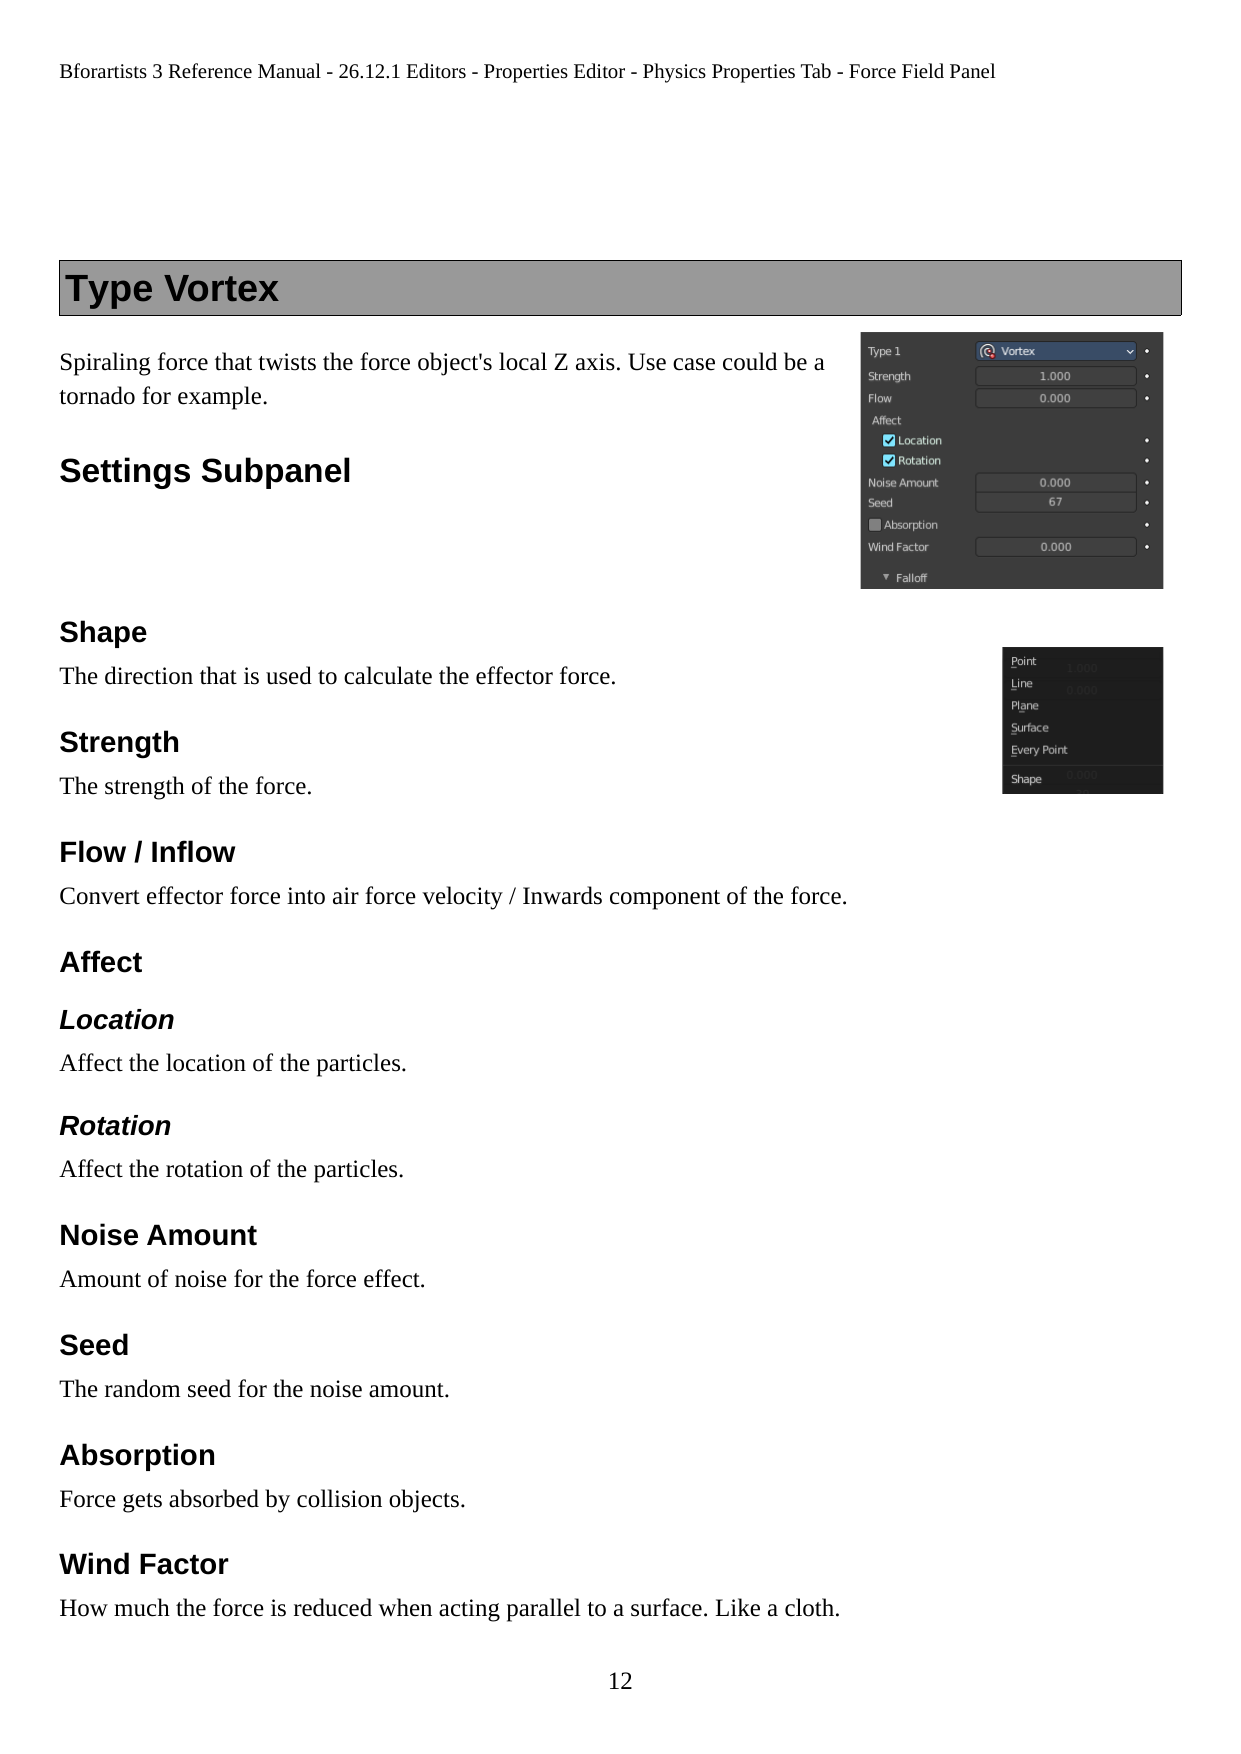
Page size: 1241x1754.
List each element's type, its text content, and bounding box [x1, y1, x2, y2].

subtitle [1164, 451, 1181, 490]
table_header Type Vortex [60, 261, 1181, 315]
subtitle Wind Factor [59, 1547, 1181, 1581]
picture [1002, 647, 1164, 794]
text Force gets absorbed by collision objects. [59, 1484, 1181, 1512]
subtitle Absorption [59, 1437, 1181, 1471]
text Convert effector force into air force velocity / Inwards component of the force. [59, 881, 1181, 910]
text The random seed for the noise amount. [59, 1374, 1181, 1402]
picture [860, 332, 1164, 589]
text Spiraling force that twists the force object's local Z axis. Use case could be a tornado for example. [59, 347, 860, 410]
subtitle Affect [59, 945, 1181, 979]
subtitle Noise Amount [59, 1218, 1181, 1251]
subtitle Shape [59, 615, 1181, 649]
text How much the force is reduced when acting parallel to a surface. Like a cloth. [59, 1593, 1181, 1622]
subtitle Flow / Inflow [59, 835, 1181, 869]
text The strength of the force. [59, 771, 1181, 800]
text The direction that is used to calculate the effector force. [59, 661, 1002, 690]
text Amount of noise for the force effect. [59, 1264, 1181, 1293]
subtitle Seed [59, 1327, 1181, 1361]
text Affect the location of the particles. [59, 1048, 1181, 1077]
subtitle Strength [59, 725, 1002, 759]
subtitle Location [59, 1004, 1181, 1036]
subtitle Rotation [59, 1109, 1181, 1141]
subtitle [1164, 725, 1181, 759]
text Affect the rotation of the particles. [59, 1154, 1181, 1183]
subtitle Settings Subpanel [59, 451, 860, 490]
